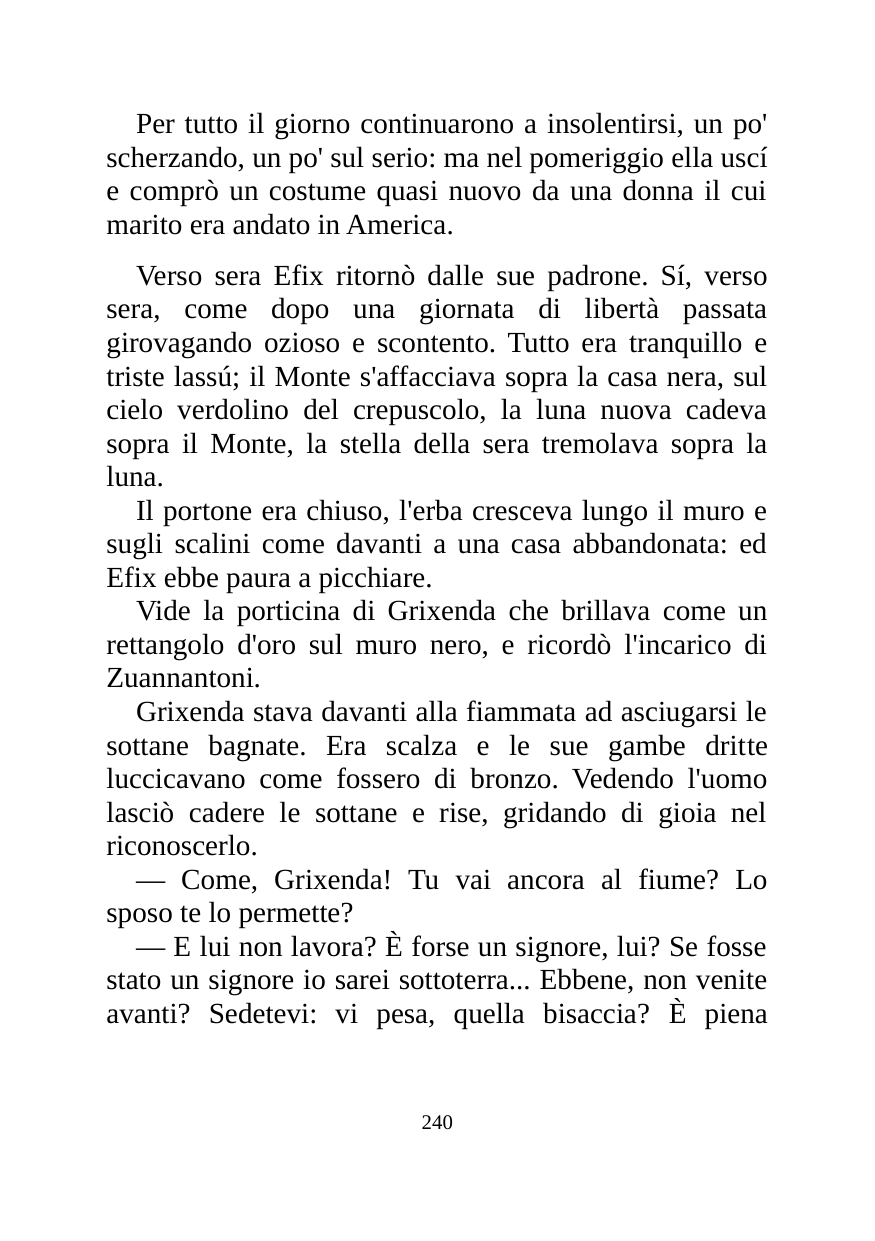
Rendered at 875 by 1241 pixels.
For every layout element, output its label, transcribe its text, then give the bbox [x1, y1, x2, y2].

text Per tutto il giorno continuarono a insolentirsi, un po' scherzando, un po' sul serio: ma nel pomeriggio ella uscí e comprò un costume quasi nuovo da una donna il cui marito era andato in America. [106, 106, 768, 240]
text Verso sera Efix ritornò dalle sue padrone. Sí, verso sera, come dopo una giornata di libertà passata girovagando ozioso e scontento. Tutto era tranquillo e triste lassú; il Monte s'affacciava sopra la casa nera, sul cielo verdolino del crepuscolo, la luna nuova cadeva sopra il Monte, la stella della sera tremolava sopra la luna. [106, 258, 768, 493]
text Il portone era chiuso, l'erba cresceva lungo il muro e sugli scalini come davanti a una casa abbandonata: ed Efix ebbe paura a picchiare. [106, 493, 768, 593]
text — Come, Grixenda! Tu vai ancora al fiume? Lo sposo te lo permette? [106, 862, 768, 929]
text Grixenda stava davanti alla fiammata ad asciugarsi le sottane bagnate. Era scalza e le sue gambe dritte luccicavano come fossero di bronzo. Vedendo l'uomo lasciò cadere le sottane e rise, gridando di gioia nel riconoscerlo. [106, 694, 768, 862]
text Vide la porticina di Grixenda che brillava come un rettangolo d'oro sul muro nero, e ricordò l'incarico di Zuannantoni. [106, 593, 768, 694]
text — E lui non lavora? È forse un signore, lui? Se fosse stato un signore io sarei sottoterra... Ebbene, non venite avanti? Sedetevi: vi pesa, quella bisaccia? È piena [106, 929, 768, 1029]
